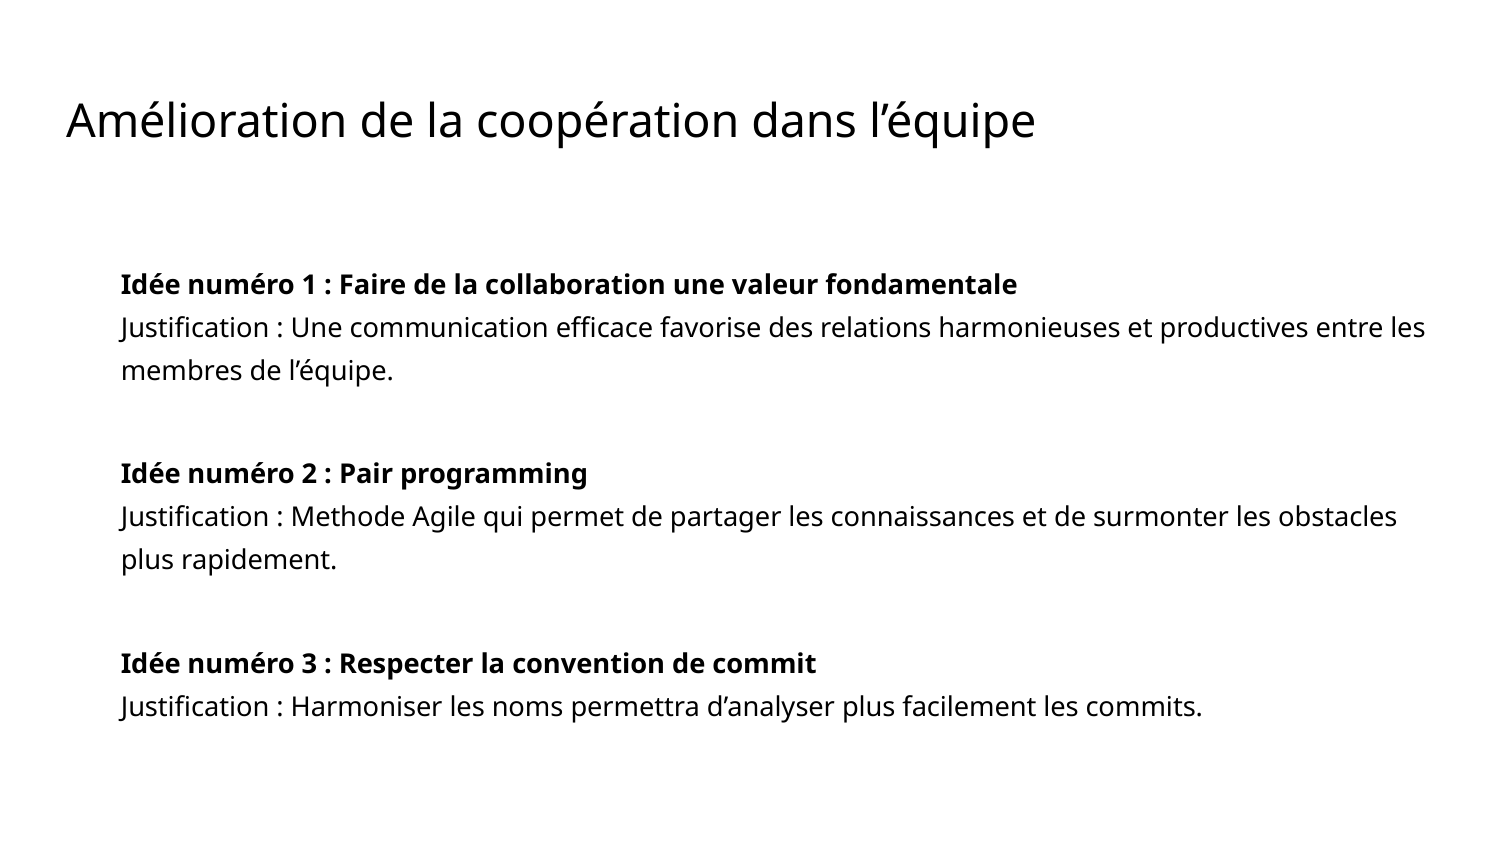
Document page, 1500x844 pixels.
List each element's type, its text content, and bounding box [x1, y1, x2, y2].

title Amélioration de la coopération dans l’équipe [51, 72, 1449, 167]
list Idée numéro 1 : Faire de la collaboration une valeur fondamentale Justification : Une communication efficace favorise des relations harmonieuses et productives entre les membres de l’équipe. Idée numéro 2 : Pair programming Justification : Methode Agile qui permet de partager les connaissances et de surmonter les obstacles plus rapidement. Idée numéro 3 : Respecter la convention de commit Justification : Harmoniser les noms permettra d’analyser plus facilement les commits. [51, 189, 1449, 750]
